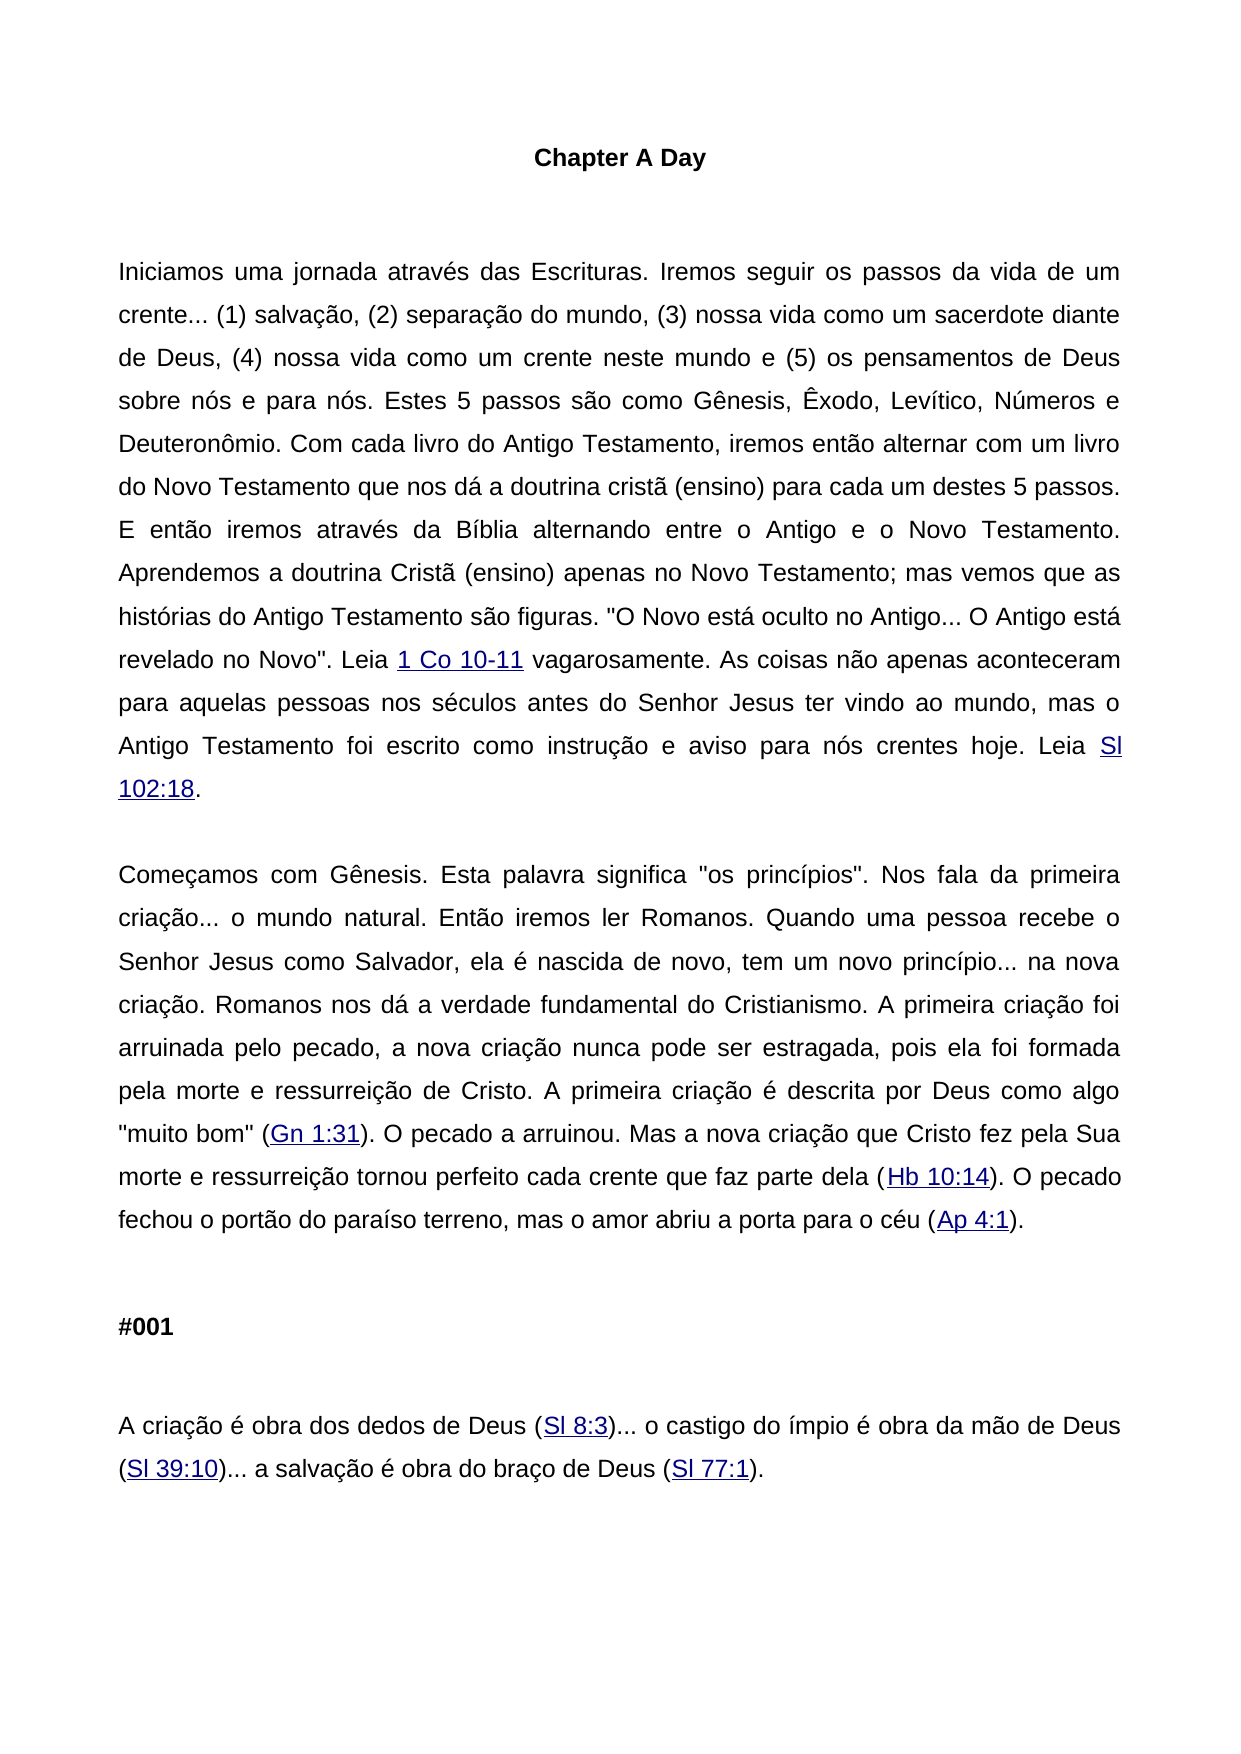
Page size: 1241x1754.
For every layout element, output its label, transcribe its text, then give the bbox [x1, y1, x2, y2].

text Iniciamos uma jornada através das Escrituras. Iremos seguir os passos da vida de um crente... (1) salvação, (2) separação do mundo, (3) nossa vida como um sacerdote diante de Deus, (4) nossa vida como um crente neste mundo e (5) os pensamentos de Deus sobre nós e para nós. Estes 5 passos são como Gênesis, Êxodo, Levítico, Números e Deuteronômio. Com cada livro do Antigo Testamento, iremos então alternar com um livro do Novo Testamento que nos dá a doutrina cristã (ensino) para cada um destes 5 passos. E então iremos através da Bíblia alternando entre o Antigo e o Novo Testamento. Aprendemos a doutrina Cristã (ensino) apenas no Novo Testamento; mas vemos que as histórias do Antigo Testamento são figuras. "O Novo está oculto no Antigo... O Antigo está revelado no Novo". Leia 1 Co 10-11 vagarosamente. As coisas não apenas aconteceram para aquelas pessoas nos séculos antes do Senhor Jesus ter vindo ao mundo, mas o Antigo Testamento foi escrito como instrução e aviso para nós crentes hoje. Leia Sl 102:18. [118, 257, 1122, 803]
text Começamos com Gênesis. Esta palavra significa "os princípios". Nos fala da primeira criação... o mundo natural. Então iremos ler Romanos. Quando uma pessoa recebe o Senhor Jesus como Salvador, ela é nascida de novo, tem um novo princípio... na nova criação. Romanos nos dá a verdade fundamental do Cristianismo. A primeira criação foi arruinada pelo pecado, a nova criação nunca pode ser estragada, pois ela foi formada pela morte e ressurreição de Cristo. A primeira criação é descrita por Deus como algo "muito bom" (Gn 1:31). O pecado a arruinou. Mas a nova criação que Cristo fez pela Sua morte e ressurreição tornou perfeito cada crente que faz parte dela (Hb 10:14). O pecado fechou o portão do paraíso terreno, mas o amor abriu a porta para o céu (Ap 4:1). [118, 860, 1122, 1234]
subtitle #001 [118, 1312, 1122, 1341]
text A criação é obra dos dedos de Deus (Sl 8:3)... o castigo do ímpio é obra da mão de Deus (Sl 39:10)... a salvação é obra do braço de Deus (Sl 77:1). [118, 1411, 1122, 1483]
subtitle Chapter A Day [118, 143, 1122, 172]
